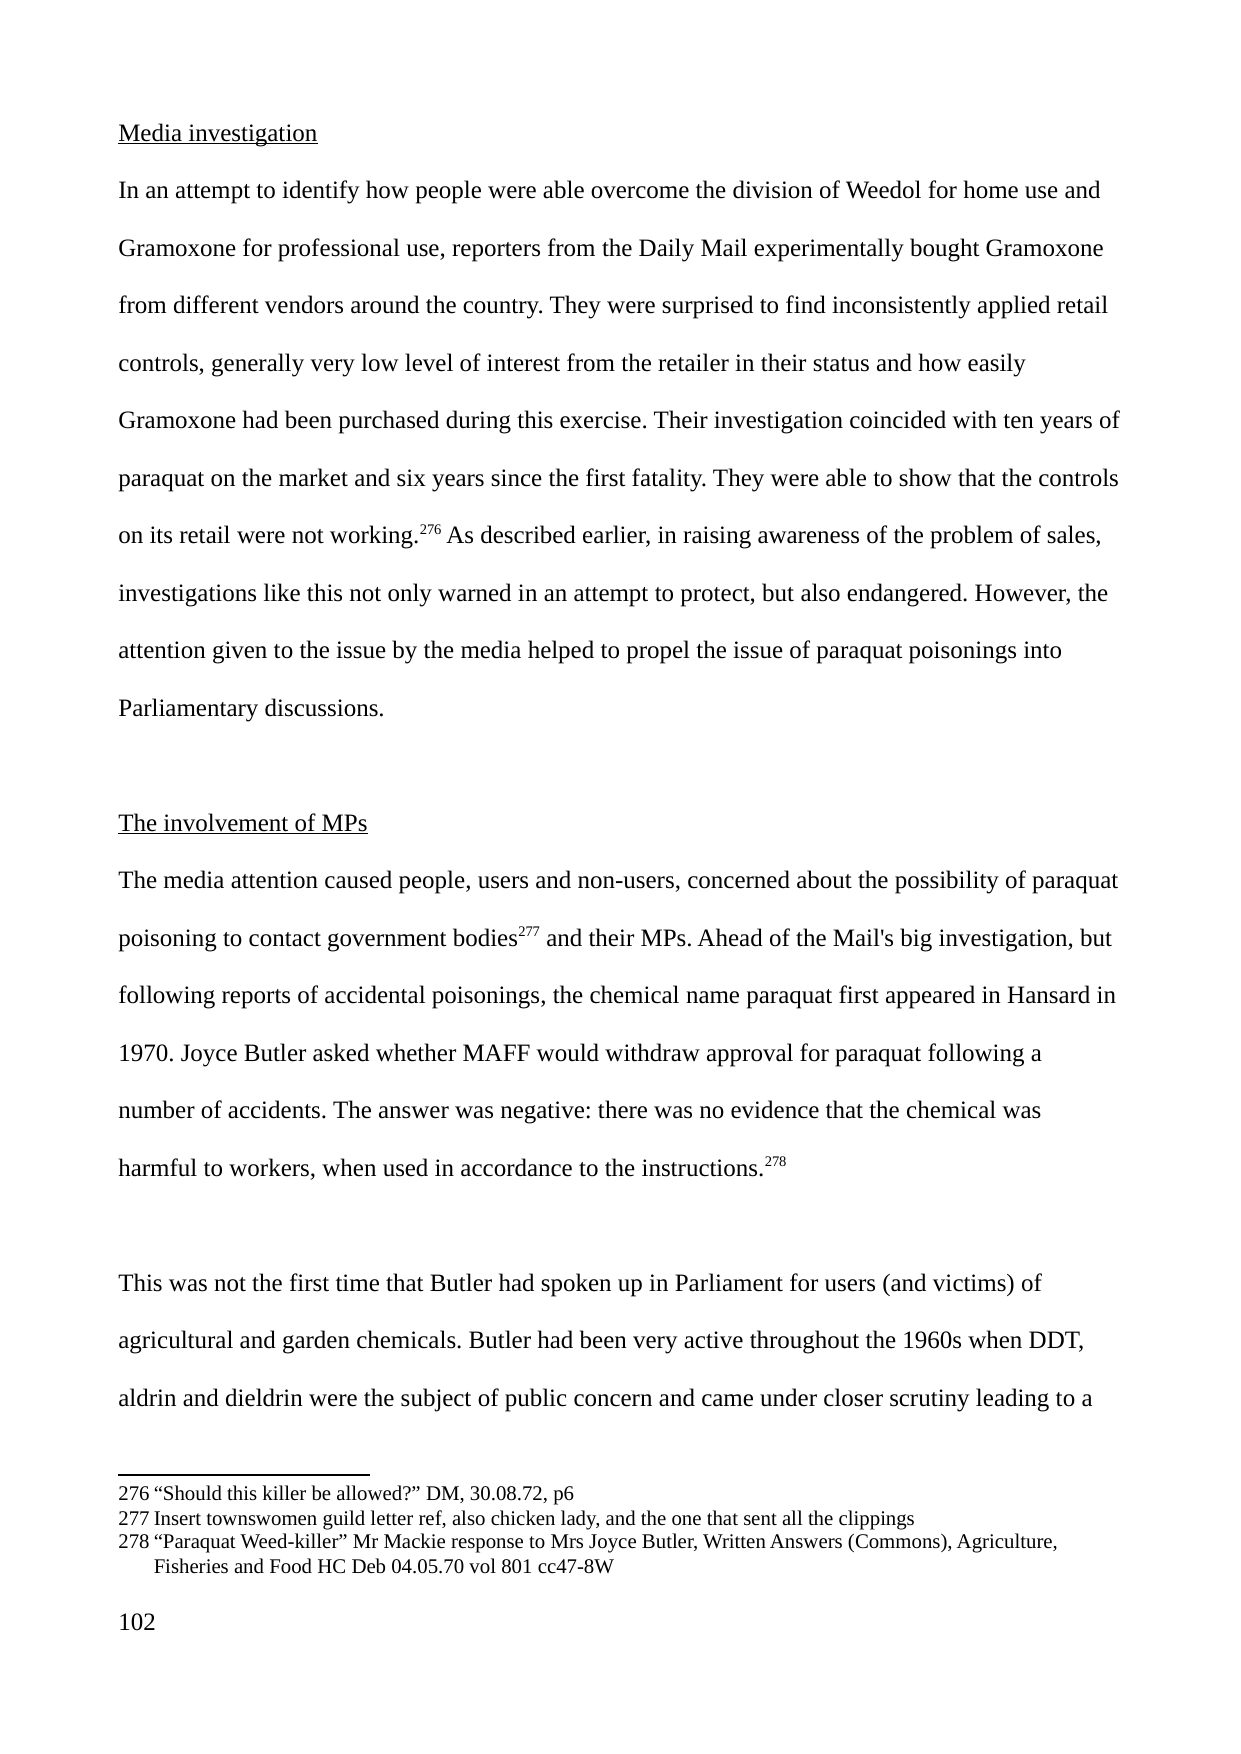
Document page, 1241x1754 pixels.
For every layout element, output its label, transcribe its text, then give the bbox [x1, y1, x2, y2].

text “Paraquat Weed-killer” Mr Mackie response to Mrs Joyce Butler, Written Answers (Commons), Agriculture, Fisheries and Food HC Deb 04.05.70 vol 801 cc47-8W [118, 1529, 1122, 1578]
text In an attempt to identify how people were able overcome the division of Weedol for home use and Gramoxone for professional use, reporters from the Daily Mail experimentally bought Gramoxone from different vendors around the country. They were surprised to find inconsistently applied retail controls, generally very low level of interest from the retailer in their status and how easily Gramoxone had been purchased during this exercise. Their investigation coincided with ten years of paraquat on the market and six years since the first fatality. They were able to show that the controls on its retail were not working. As described earlier, in raising awareness of the problem of sales, investigations like this not only warned in an attempt to protect, but also endangered. However, the attention given to the issue by the media helped to propel the issue of paraquat poisonings into Parliamentary discussions. [118, 176, 1122, 722]
text Insert townswomen guild letter ref, also chicken lady, and the one that sent all the clippings [118, 1505, 1122, 1529]
text The involvement of MPs [118, 808, 1122, 837]
text The media attention caused people, users and non-users, concerned about the possibility of paraquat poisoning to contact government bodies and their MPs. Ahead of the Mail's big investigation, but following reports of accidental poisonings, the chemical name paraquat first appeared in Hansard in 1970. Joyce Butler asked whether MAFF would withdraw approval for paraquat following a number of accidents. The answer was negative: there was no evidence that the chemical was harmful to workers, when used in accordance to the instructions. [118, 866, 1122, 1182]
text This was not the first time that Butler had spoken up in Parliament for users (and victims) of agricultural and garden chemicals. Butler had been very active throughout the 1960s when DDT, aldrin and dieldrin were the subject of public concern and came under closer scrutiny leading to a [118, 1268, 1122, 1412]
text “Should this killer be allowed?” DM, 30.08.72, p6 [118, 1481, 1122, 1505]
text Media investigation [118, 118, 1122, 147]
